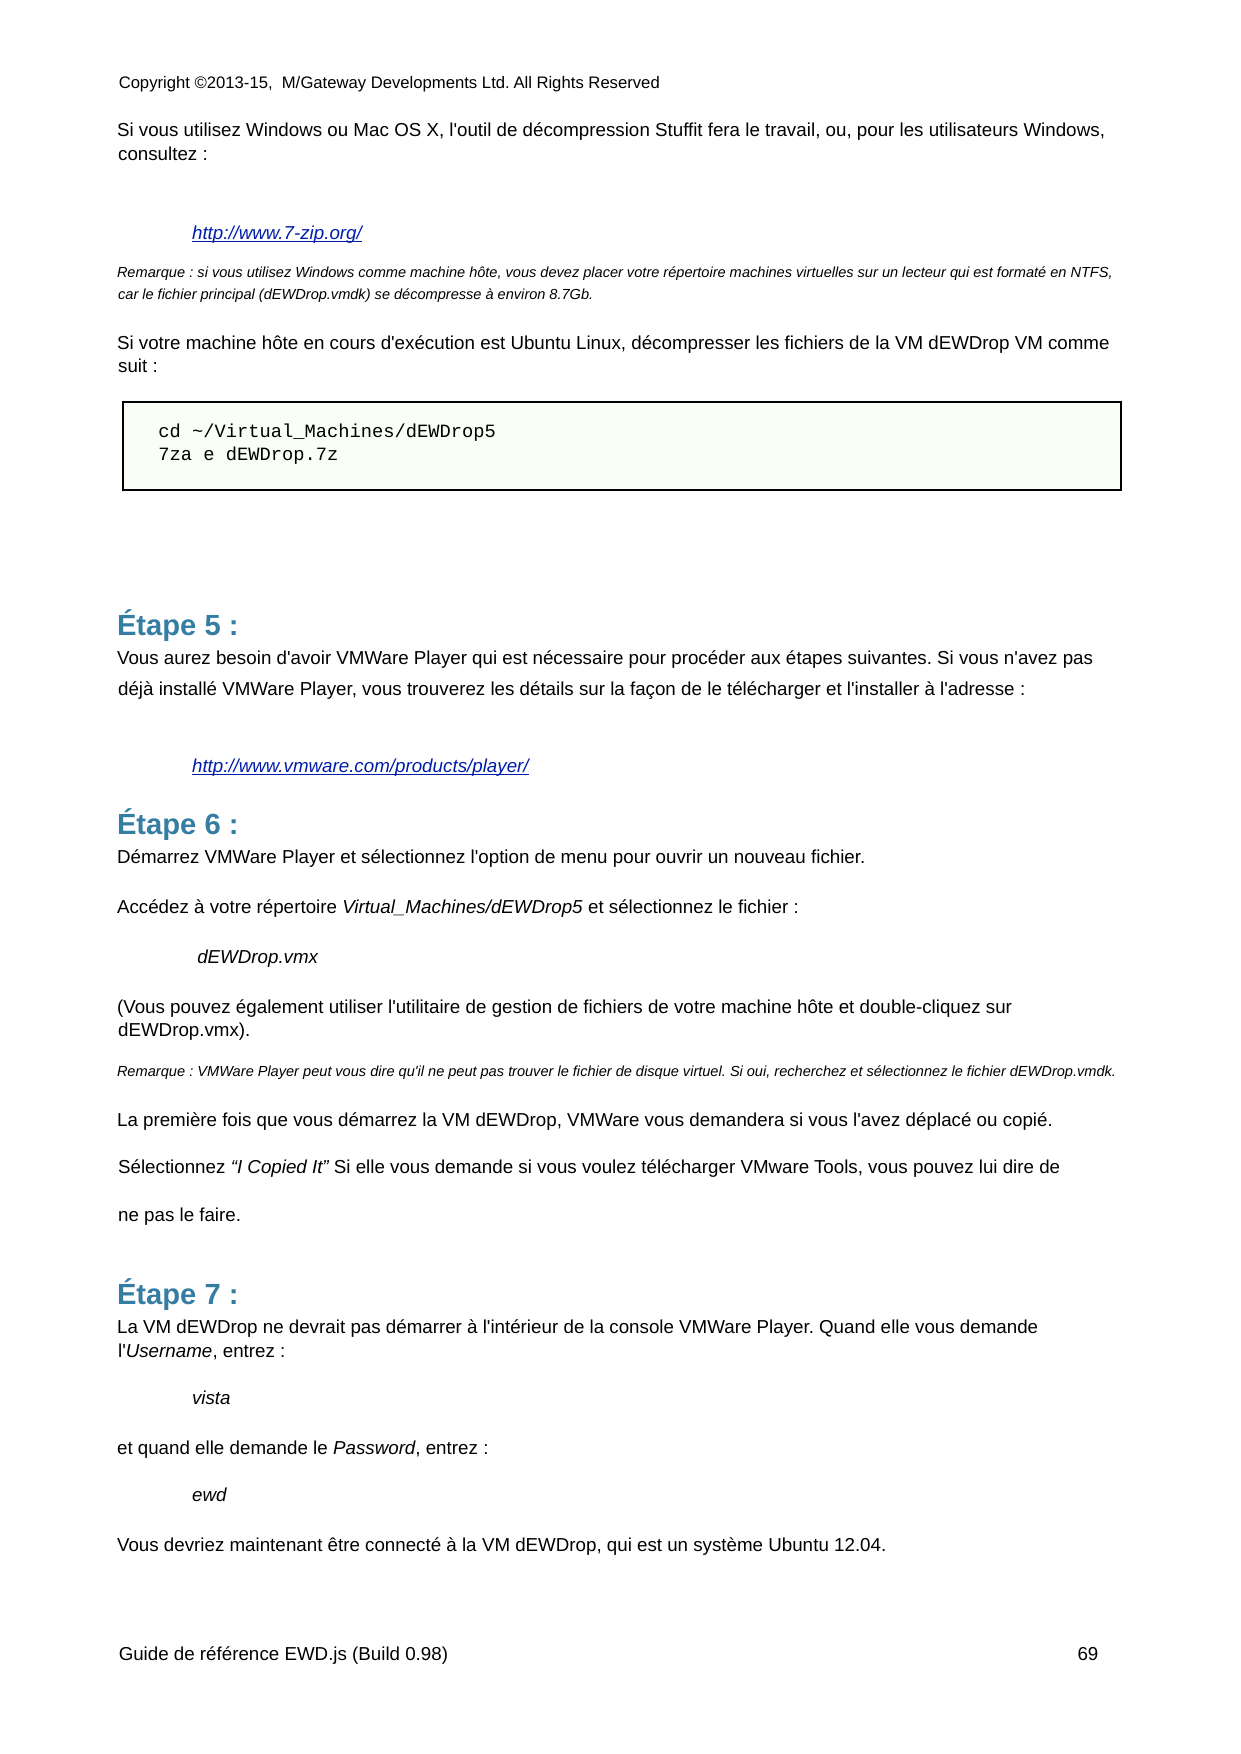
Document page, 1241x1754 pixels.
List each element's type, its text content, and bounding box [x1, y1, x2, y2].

subtitle Étape 7 : [117, 1277, 1120, 1310]
text (Vous pouvez également utiliser l'utilitaire de gestion de fichiers de votre machine hôte et double-cliquez sur dEWDrop.vmx). [117, 996, 1116, 1041]
text http://www.7-zip.org/ [192, 222, 1120, 243]
text vista [192, 1387, 1120, 1409]
text Vous devriez maintenant être connecté à la VM dEWDrop, qui est un système Ubuntu 12.04. [117, 1534, 1116, 1555]
text La première fois que vous démarrez la VM dEWDrop, VMWare vous demandera si vous l'avez déplacé ou copié. Sélectionnez “I Copied It” Si elle vous demande si vous voulez télécharger VMware Tools, vous pouvez lui dire de ne pas le faire. [117, 1108, 1071, 1226]
text Accédez à votre répertoire Virtual_Machines/dEWDrop5 et sélectionnez le fichier : [117, 896, 1116, 918]
text et quand elle demande le Password, entrez : [117, 1437, 1116, 1458]
text Démarrez VMWare Player et sélectionnez l'option de menu pour ouvrir un nouveau fichier. [117, 846, 1116, 868]
text Remarque : si vous utilisez Windows comme machine hôte, vous devez placer votre répertoire machines virtuelles sur un lecteur qui est formaté en NTFS, car le fichier principal (dEWDrop.vmdk) se décompresse à environ 8.7Gb. [117, 263, 1120, 303]
text Vous aurez besoin d'avoir VMWare Player qui est nécessaire pour procéder aux étapes suivantes. Si vous n'avez pas déjà installé VMWare Player, vous trouverez les détails sur la façon de le télécharger et l'installer à l'adresse : [117, 647, 1116, 700]
text ewd [192, 1484, 1120, 1506]
subtitle Étape 6 : [117, 807, 1120, 841]
text http://www.vmware.com/products/player/ [192, 755, 1120, 777]
text Si votre machine hôte en cours d'exécution est Ubuntu Linux, décompresser les fichiers de la VM dEWDrop VM comme suit : [117, 332, 1116, 377]
text Remarque : VMWare Player peut vous dire qu'il ne peut pas trouver le fichier de disque virtuel. Si oui, recherchez et sélectionnez le fichier dEWDrop.vmdk. [117, 1063, 1120, 1079]
subtitle Étape 5 : [117, 608, 1120, 641]
text La VM dEWDrop ne devrait pas démarrer à l'intérieur de la console VMWare Player. Quand elle vous demande l'Username, entrez : [117, 1316, 1116, 1361]
text cd ~/Virtual_Machines/dEWDrop5 7za e dEWDrop.7z [124, 419, 1120, 489]
text Si vous utilisez Windows ou Mac OS X, l'outil de décompression Stuffit fera le travail, ou, pour les utilisateurs Windows, consultez : [117, 119, 1116, 164]
text dEWDrop.vmx [192, 946, 1120, 968]
